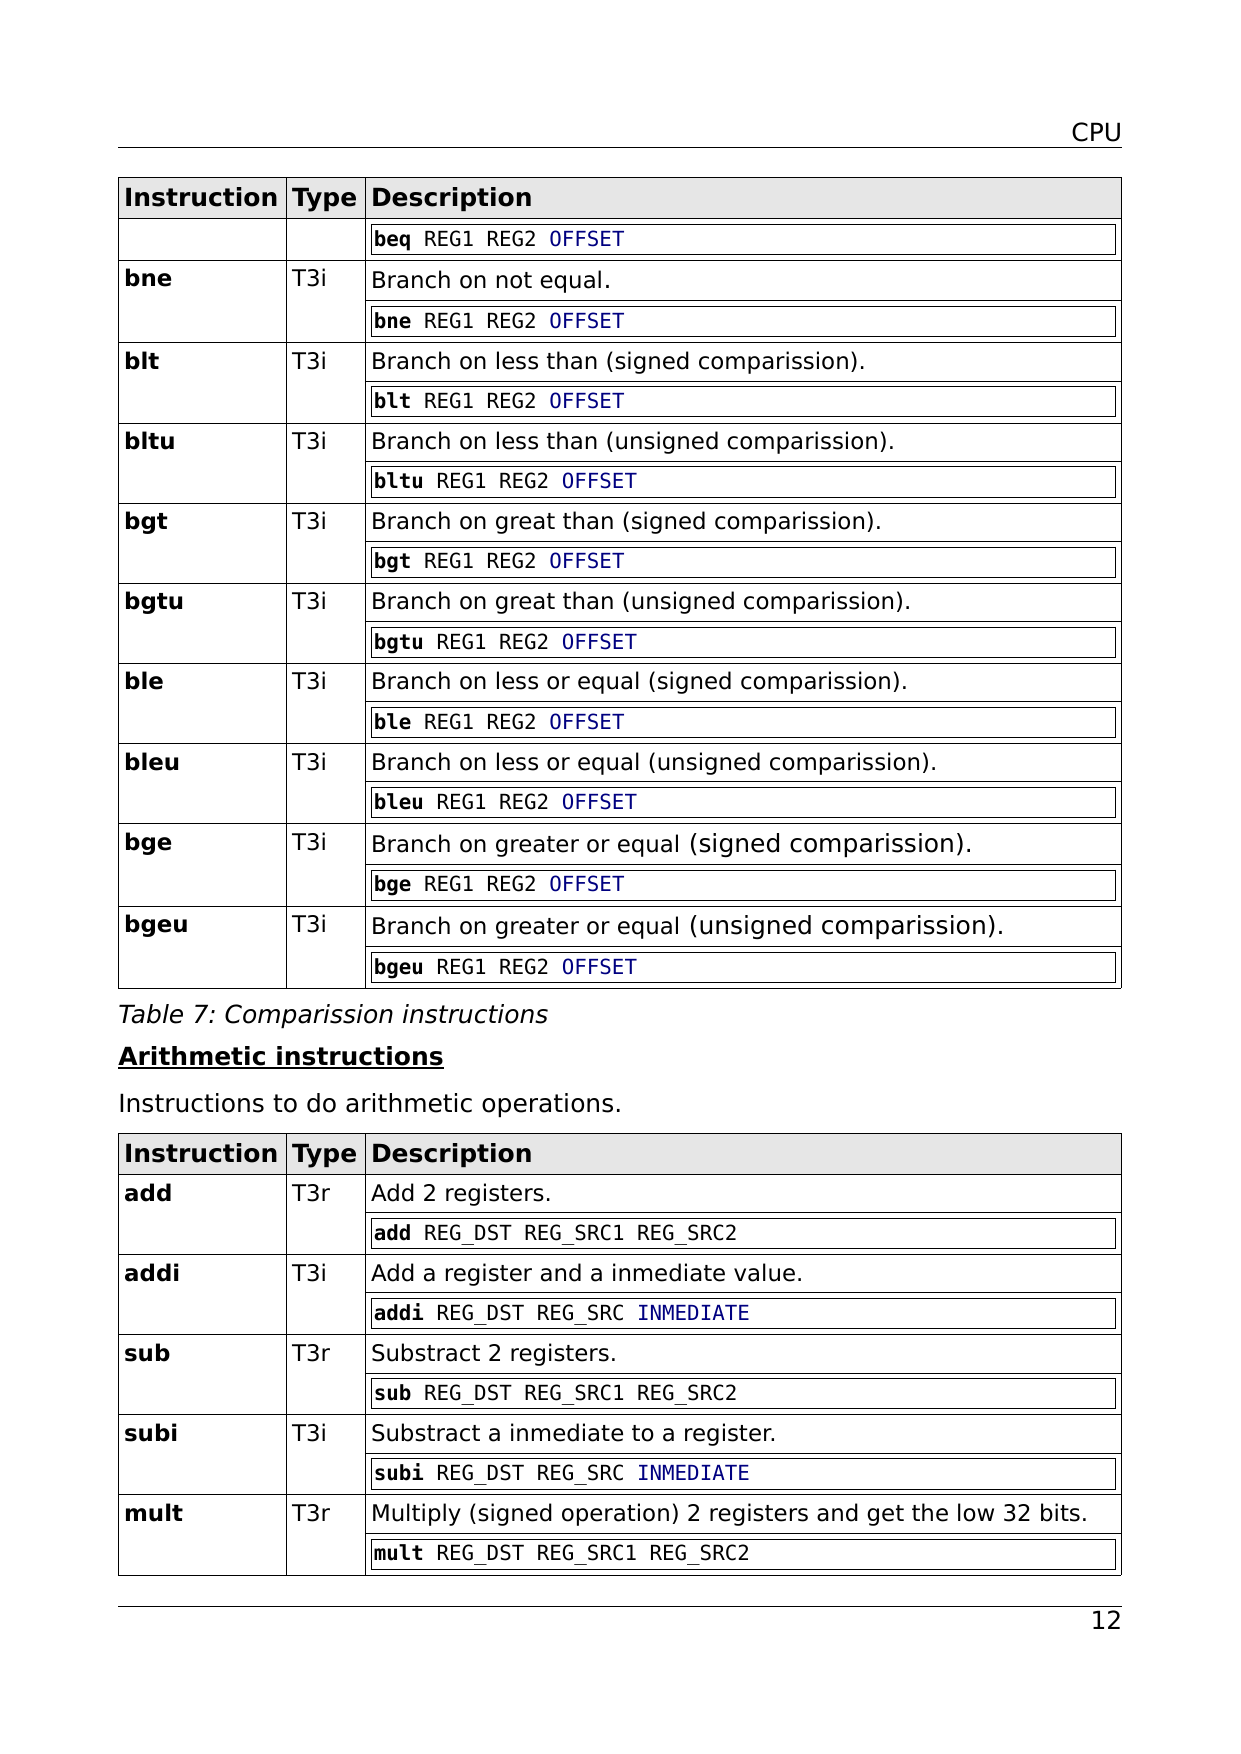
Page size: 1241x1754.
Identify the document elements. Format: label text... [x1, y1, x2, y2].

table_cell bltu REG1 REG2 OFFSET [366, 462, 1121, 502]
table_header Substract 2 registers. [366, 1335, 1121, 1372]
table_cell T3r [287, 1495, 365, 1574]
table_cell T3i [287, 261, 365, 342]
table_cell T3i [287, 744, 365, 823]
table_cell T3i [287, 343, 365, 422]
table_cell T3i [287, 1255, 365, 1334]
table_cell T3i [287, 424, 365, 502]
table_cell mult REG_DST REG_SRC1 REG_SRC2 [366, 1534, 1121, 1574]
table_header Branch on less than (unsigned comparission). [366, 424, 1121, 461]
table_cell T3i [287, 504, 365, 583]
table_cell bge REG1 REG2 OFFSET [366, 865, 1121, 906]
table_header Add a register and a inmediate value. [366, 1255, 1121, 1292]
table_header Instruction [119, 1134, 286, 1174]
table_cell bne [119, 261, 286, 342]
table_header Branch on great than (signed comparission). [366, 504, 1121, 541]
table_header Branch on great than (unsigned comparission). [366, 584, 1121, 621]
table_cell T3i [287, 907, 365, 988]
table_cell T3i [287, 664, 365, 743]
table_header Description [366, 1134, 1121, 1174]
table_cell bgeu REG1 REG2 OFFSET [366, 947, 1121, 988]
table_cell sub [119, 1335, 286, 1414]
table_cell bleu REG1 REG2 OFFSET [366, 782, 1121, 823]
table_cell subi [119, 1415, 286, 1494]
table_cell bgtu REG1 REG2 OFFSET [366, 622, 1121, 663]
table_cell T3i [287, 584, 365, 663]
table_header Type [287, 1134, 365, 1174]
table_cell bleu [119, 744, 286, 823]
table_header Multiply (signed operation) 2 registers and get the low 32 bits. [366, 1495, 1121, 1533]
table_cell addi [119, 1255, 286, 1334]
table_cell addi REG_DST REG_SRC INMEDIATE [366, 1293, 1121, 1334]
table_cell T3r [287, 1175, 365, 1254]
table_header Type [287, 178, 365, 218]
table_header Instruction [119, 178, 286, 218]
table_cell blt [119, 343, 286, 422]
table_cell subi REG_DST REG_SRC INMEDIATE [366, 1454, 1121, 1494]
table_cell bne REG1 REG2 OFFSET [366, 301, 1121, 342]
table_header Branch on less or equal (signed comparission). [366, 664, 1121, 701]
text Instructions to do arithmetic operations. [118, 1089, 1122, 1118]
table_cell add [119, 1175, 286, 1254]
table_cell blt REG1 REG2 OFFSET [366, 382, 1121, 422]
table_cell bgt [119, 504, 286, 583]
table_header Substract a inmediate to a register. [366, 1415, 1121, 1452]
table_cell bgeu [119, 907, 286, 988]
table_cell ble REG1 REG2 OFFSET [366, 702, 1121, 743]
table_cell [119, 219, 286, 260]
table_cell T3r [287, 1335, 365, 1414]
title Arithmetic instructions [118, 1042, 1122, 1072]
table_header Branch on not equal. [366, 261, 1121, 300]
table_header Branch on greater or equal (unsigned comparission). [366, 907, 1121, 946]
table_cell mult [119, 1495, 286, 1574]
table_cell ble [119, 664, 286, 743]
table_header Description [366, 178, 1121, 218]
table_cell bgtu [119, 584, 286, 663]
table_header Add 2 registers. [366, 1175, 1121, 1212]
table_cell beq REG1 REG2 OFFSET [366, 219, 1121, 260]
table_header Branch on greater or equal (signed comparission). [366, 824, 1121, 864]
table_cell [287, 219, 365, 260]
table_cell add REG_DST REG_SRC1 REG_SRC2 [366, 1213, 1121, 1254]
table_cell bgt REG1 REG2 OFFSET [366, 542, 1121, 583]
table_header Branch on less than (signed comparission). [366, 343, 1121, 381]
table_header Branch on less or equal (unsigned comparission). [366, 744, 1121, 781]
table_cell sub REG_DST REG_SRC1 REG_SRC2 [366, 1374, 1121, 1414]
text Table 7: Comparission instructions [118, 1001, 1122, 1030]
table_cell T3i [287, 824, 365, 906]
table_cell bge [119, 824, 286, 906]
table_cell bltu [119, 424, 286, 502]
table_cell T3i [287, 1415, 365, 1494]
